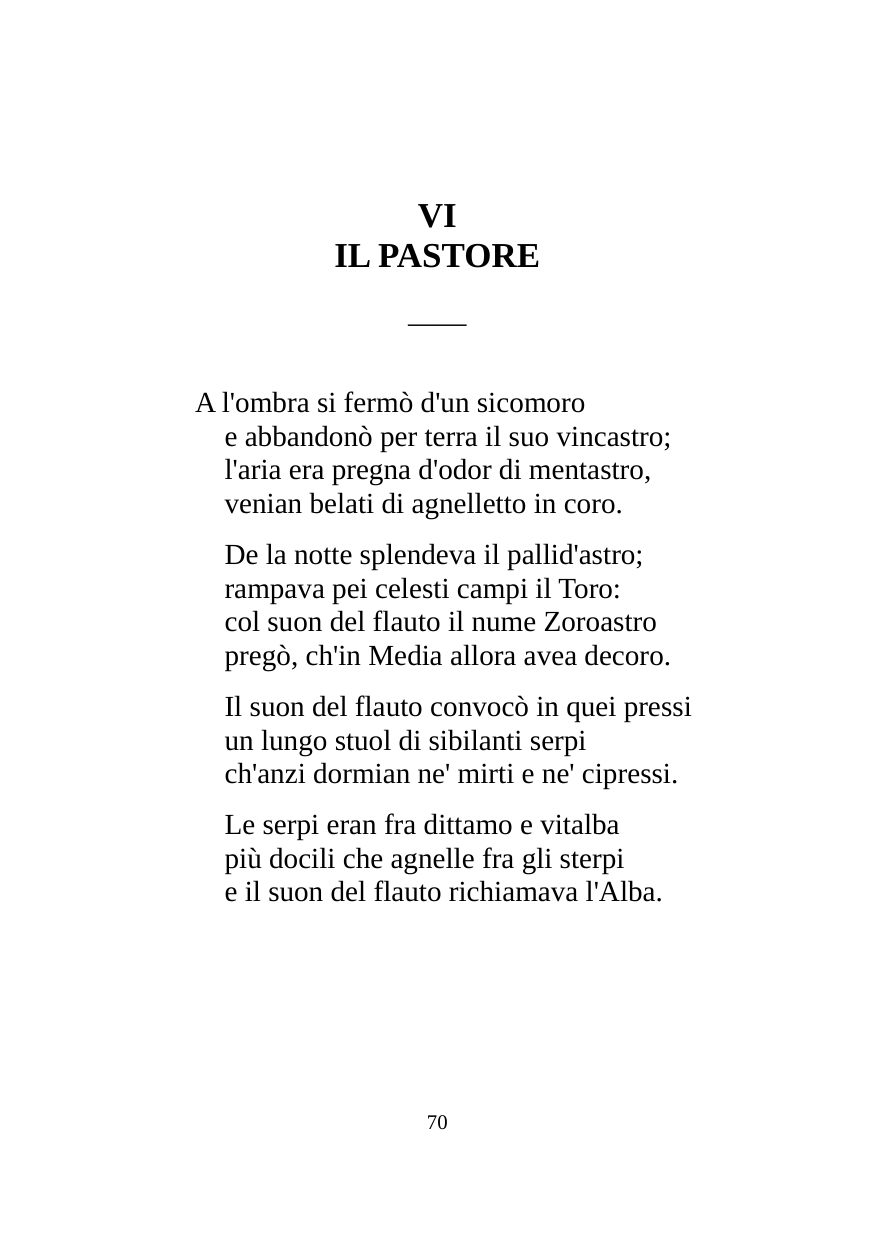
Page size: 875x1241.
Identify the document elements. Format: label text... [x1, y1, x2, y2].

text —— [106, 305, 768, 338]
text Il suon del flauto convocò in quei pressi un lungo stuol di sibilanti serpi ch'anzi dormian ne' mirti e ne' cipressi. [224, 689, 768, 790]
text De la notte splendeva il pallid'astro; rampava pei celesti campi il Toro: col suon del flauto il nume Zoroastro pregò, ch'in Media allora avea decoro. [224, 537, 768, 671]
text Le serpi eran fra dittamo e vitalba più docili che agnelle fra gli sterpi e il suon del flauto richiamava l'Alba. [224, 807, 768, 908]
text A l'ombra si fermò d'un sicomoro e abbandonò per terra il suo vincastro; l'aria era pregna d'odor di mentastro, venian belati di agnelletto in coro. [195, 385, 768, 519]
subtitle VI IL PASTORE [106, 195, 768, 275]
